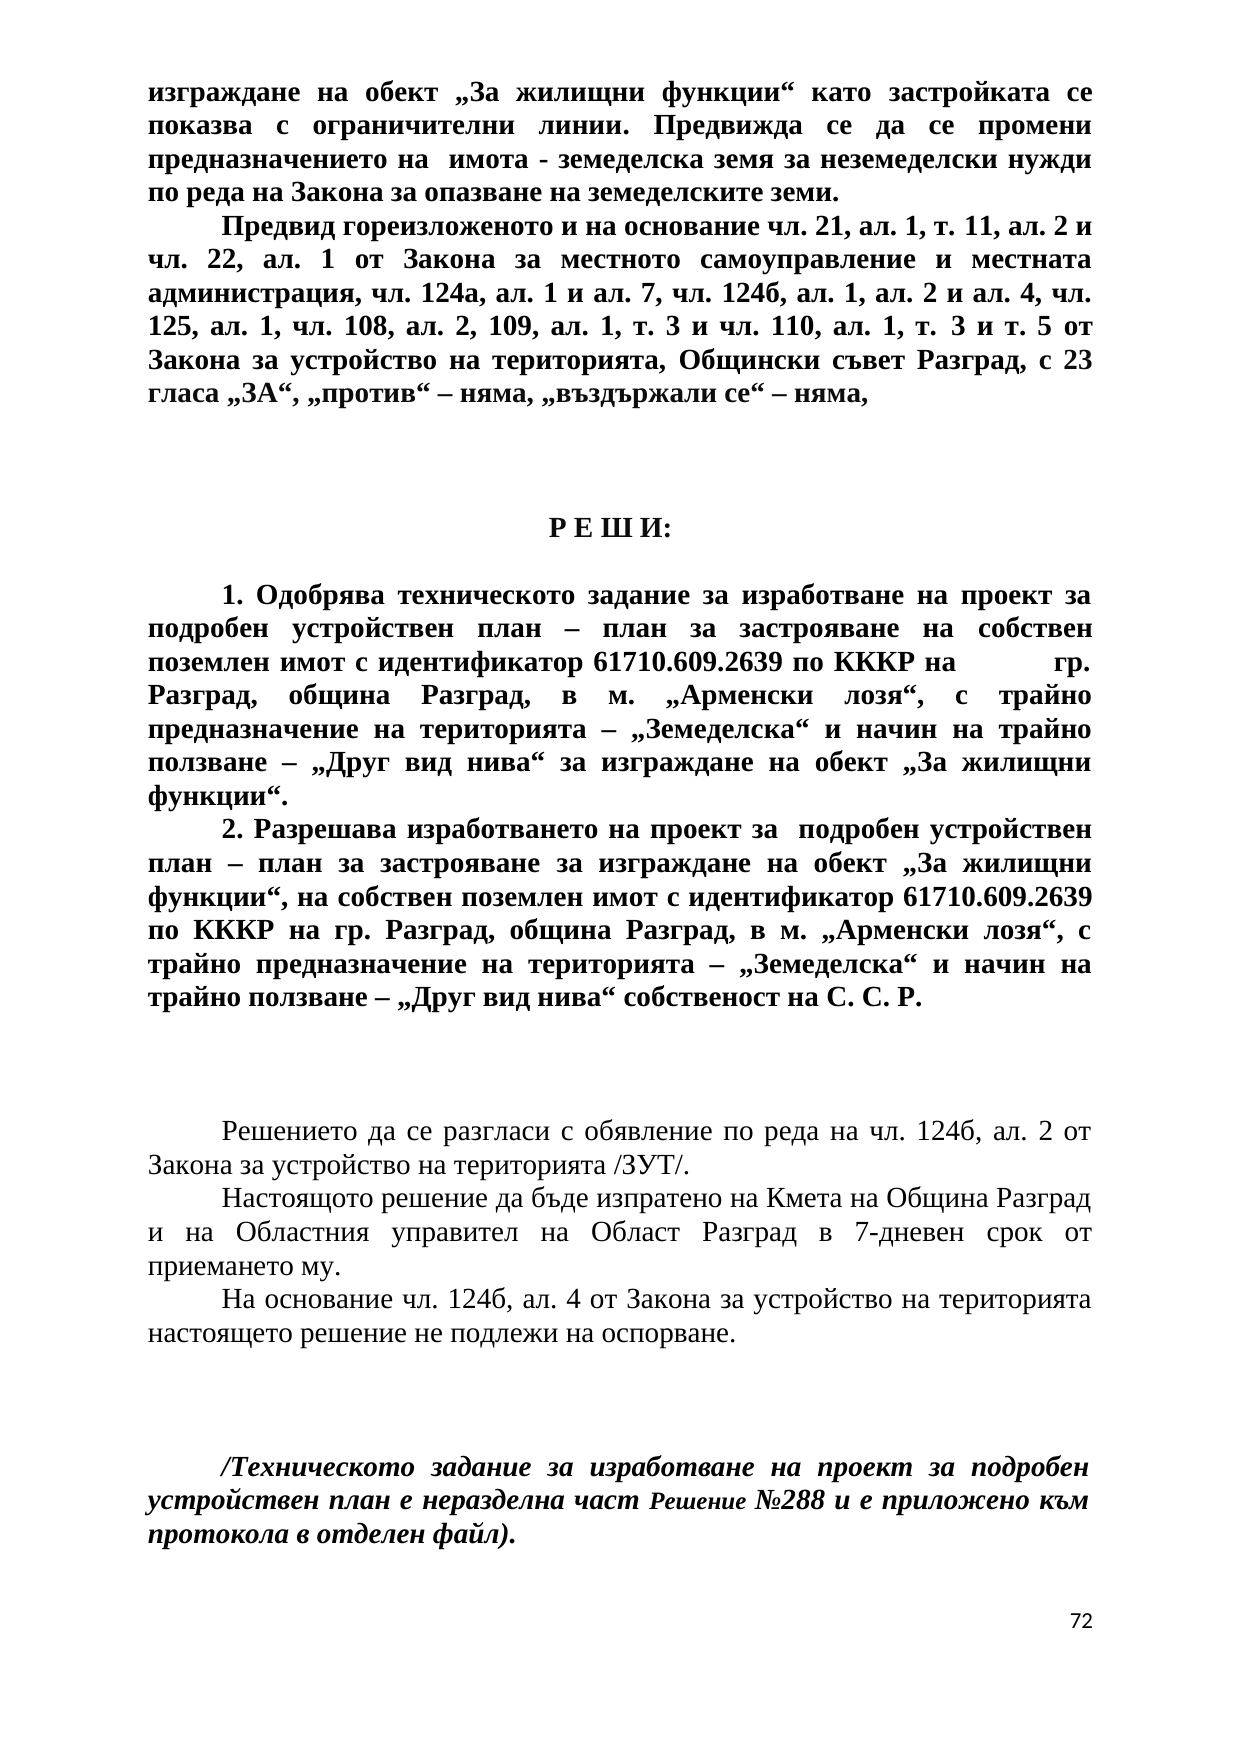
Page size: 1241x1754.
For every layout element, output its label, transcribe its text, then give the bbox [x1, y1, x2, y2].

text Предвид гореизложеното и на основание чл. 21, ал. 1, т. 11, ал. 2 и чл. 22, ал. 1 от Закона за местното самоуправление и местната администрация, чл. 124а, ал. 1 и ал. 7, чл. 124б, ал. 1, ал. 2 и ал. 4, чл. 125, ал. 1, чл. 108, ал. 2, 109, ал. 1, т. 3 и чл. 110, ал. 1, т. 3 и т. 5 от Закона за устройство на територията, Общински съвет Разград, с 23 гласа „ЗА“, „против“ – няма, „въздържали се“ – няма, [148, 208, 1093, 409]
text Р Е Ш И: [148, 510, 1093, 543]
text 1. Одобрява техническото задание за изработване на проект за подробен устройствен план – план за застрояване на собствен поземлен имот с идентификатор 61710.609.2639 по КККР на гр. Разград, община Разград, в м. „Арменски лозя“, с трайно предназначение на територията – „Земеделска“ и начин на трайно ползване – „Друг вид нива“ за изграждане на обект „За жилищни функции“. [148, 577, 1093, 812]
text Решението да се разгласи с обявление по реда на чл. 124б, ал. 2 от Закона за устройство на територията /ЗУТ/. [148, 1113, 1093, 1181]
text На основание чл. 124б, ал. 4 от Закона за устройство на територията настоящето решение не подлежи на оспорване. [148, 1281, 1093, 1348]
text /Tехническото задание за изработване на проект за подробен устройствен план e неразделна част Решение №288 и е приложено към протокола в отделен файл). [148, 1449, 1093, 1549]
text Настоящото решение да бъде изпратено на Кмета на Община Разград и на Областния управител на Област Разград в 7-дневен срок от приемането му. [148, 1181, 1093, 1281]
text изграждане на обект „За жилищни функции“ като застройката се показва с ограничителни линии. Предвижда се да се промени предназначението на имота - земеделска земя за неземеделски нужди по реда на Закона за опазване на земеделските земи. [148, 74, 1093, 208]
text 2. Разрешава изработването на проект за подробен устройствен план – план за застрояване за изграждане на обект „За жилищни функции“, на собствен поземлен имот с идентификатор 61710.609.2639 по КККР на гр. Разград, община Разград, в м. „Арменски лозя“, с трайно предназначение на територията – „Земеделска“ и начин на трайно ползване – „Друг вид нива“ собственост на С. С. Р. [148, 812, 1093, 1013]
